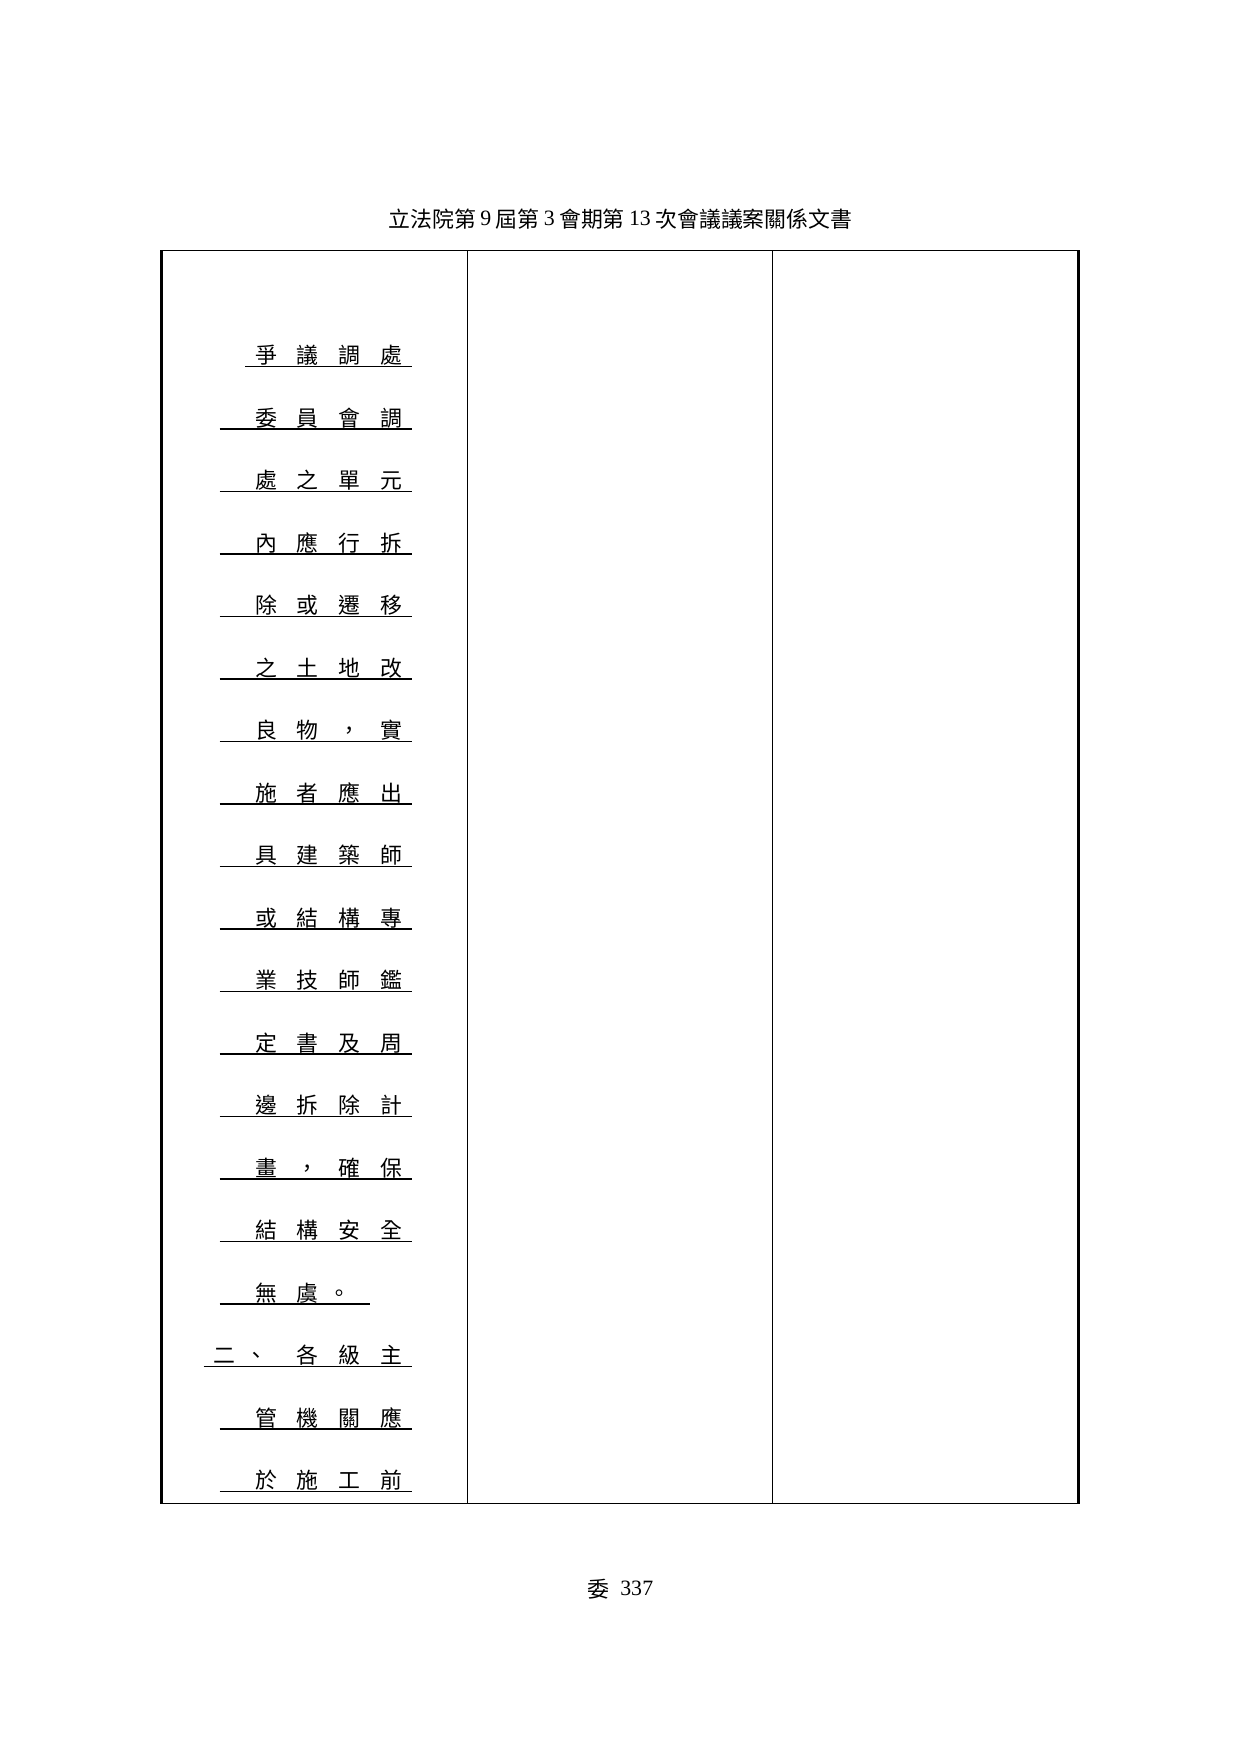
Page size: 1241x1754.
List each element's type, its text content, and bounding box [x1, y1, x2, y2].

table_cell [773, 251, 1077, 1503]
table_cell 爭議調處委員會調處之單元內應行拆除或遷移之土地改良物，實施者應出具建築師或結構專業技師鑑定書及周邊拆除計畫，確保結構安全無虞。 二、各級主管機關應於施工前 [163, 251, 467, 1503]
table_cell [468, 251, 772, 1503]
